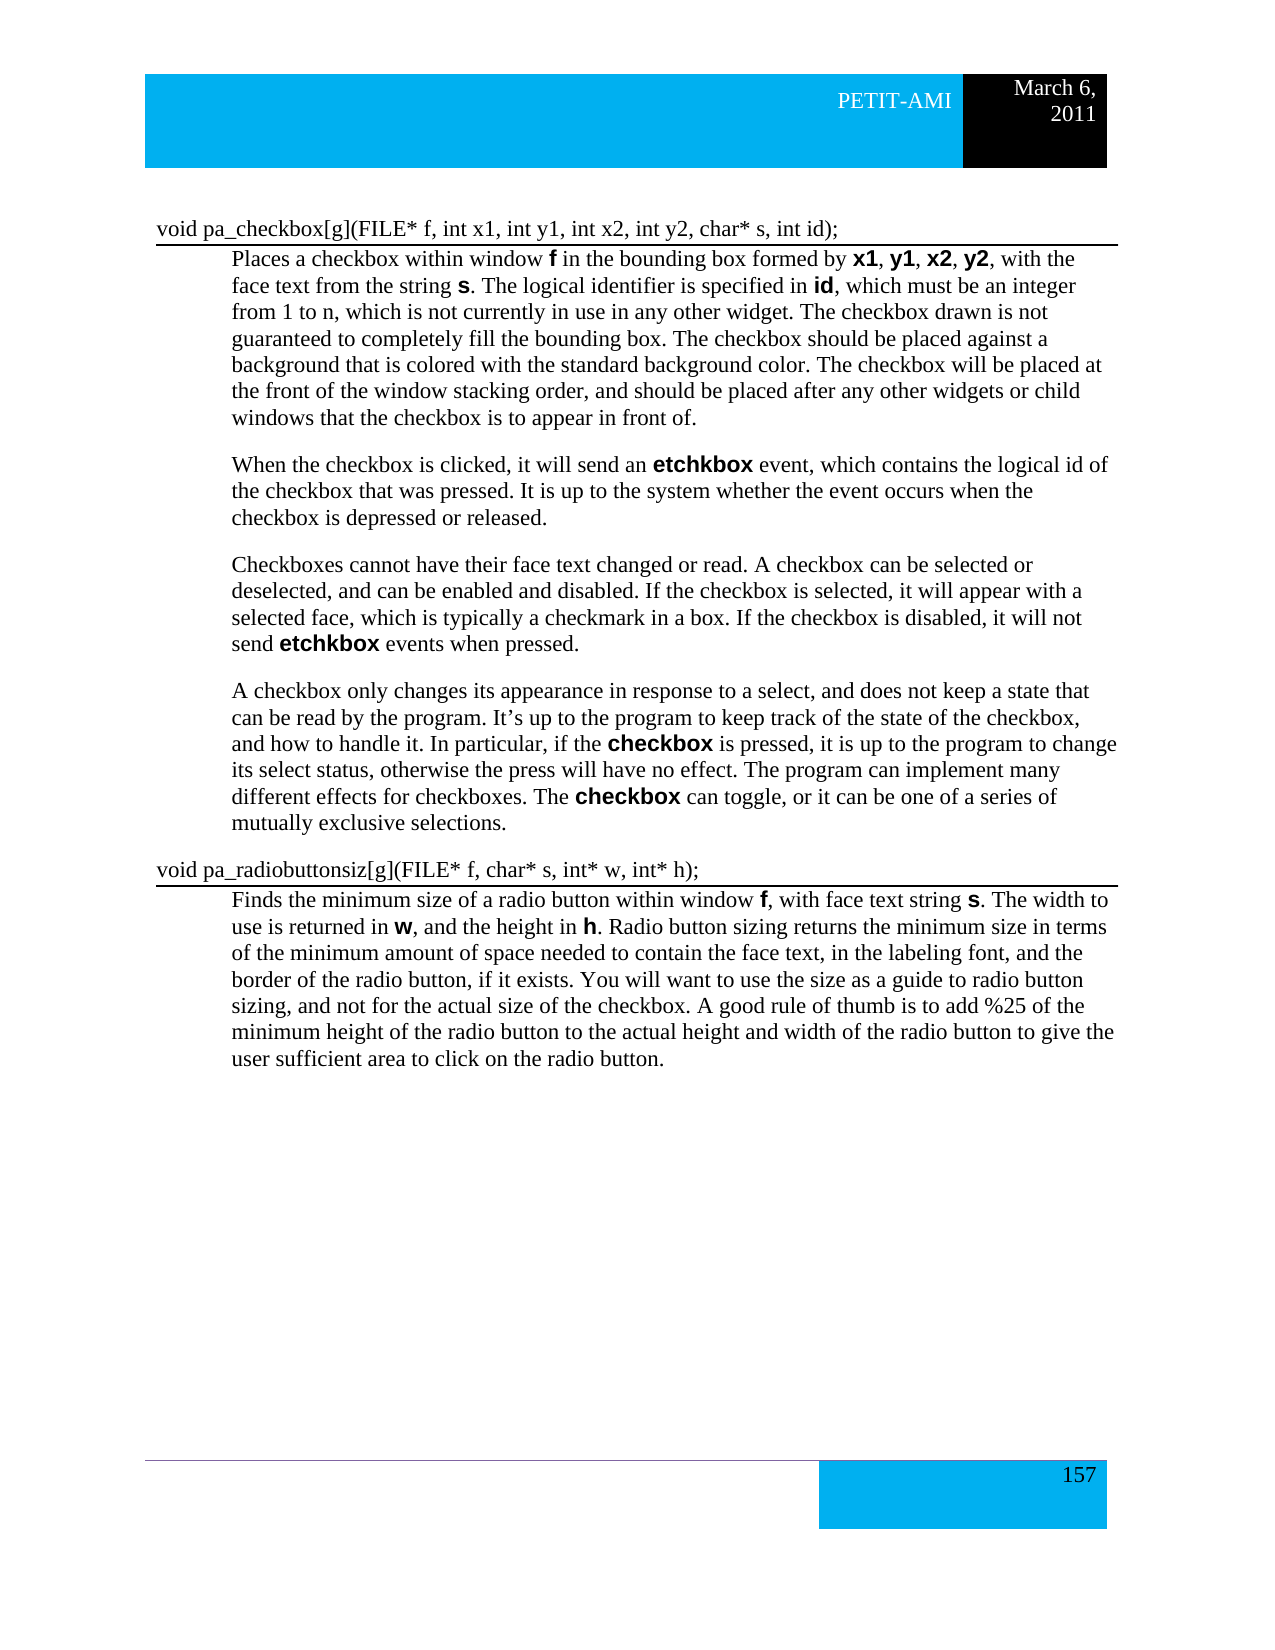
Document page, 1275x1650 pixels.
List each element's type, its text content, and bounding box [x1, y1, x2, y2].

text Checkboxes cannot have their face text changed or read. A checkbox can be selected or deselected, and can be enabled and disabled. If the checkbox is selected, it will appear with a selected face, which is typically a checkmark in a box. If the checkbox is disabled, it will not send etchkbox events when pressed. [231, 551, 1118, 656]
text Finds the minimum size of a radio button within window f, with face text string s. The width to use is returned in w, and the height in h. Radio button sizing returns the minimum size in terms of the minimum amount of space needed to contain the face text, in the labeling font, and the border of the radio button, if it exists. You will want to use the size as a guide to radio button sizing, and not for the actual size of the checkbox. A good rule of thumb is to add %25 of the minimum height of the radio button to the actual height and width of the radio button to give the user sufficient area to click on the radio button. [231, 887, 1118, 1071]
text A checkbox only changes its appearance in response to a select, and does not keep a state that can be read by the program. It’s up to the program to keep track of the state of the checkbox, and how to handle it. In particular, if the checkbox is pressed, it is up to the program to change its select status, otherwise the press will have no effect. The program can implement many different effects for checkboxes. The checkbox can toggle, or it can be one of a series of mutually exclusive selections. [231, 677, 1118, 836]
text Places a checkbox within window f in the bounding box formed by x1, y1, x2, y2, with the face text from the string s. The logical identifier is specified in id, which must be an integer from 1 to n, which is not currently in use in any other widget. The checkbox drawn is not guaranteed to completely fill the bounding box. The checkbox should be placed against a background that is colored with the standard background color. The checkbox will be placed at the front of the window stacking order, and should be placed after any other widgets or child windows that the checkbox is to appear in front of. [231, 246, 1118, 430]
text When the checkbox is clicked, it will send an etchkbox event, which contains the logical id of the checkbox that was pressed. It is up to the system whether the event occurs when the checkbox is depressed or released. [231, 451, 1118, 530]
text void pa_radiobuttonsiz[g](FILE* f, char* s, int* w, int* h); [156, 856, 1118, 885]
text void pa_checkbox[g](FILE* f, int x1, int y1, int x2, int y2, char* s, int id); [156, 215, 1118, 244]
